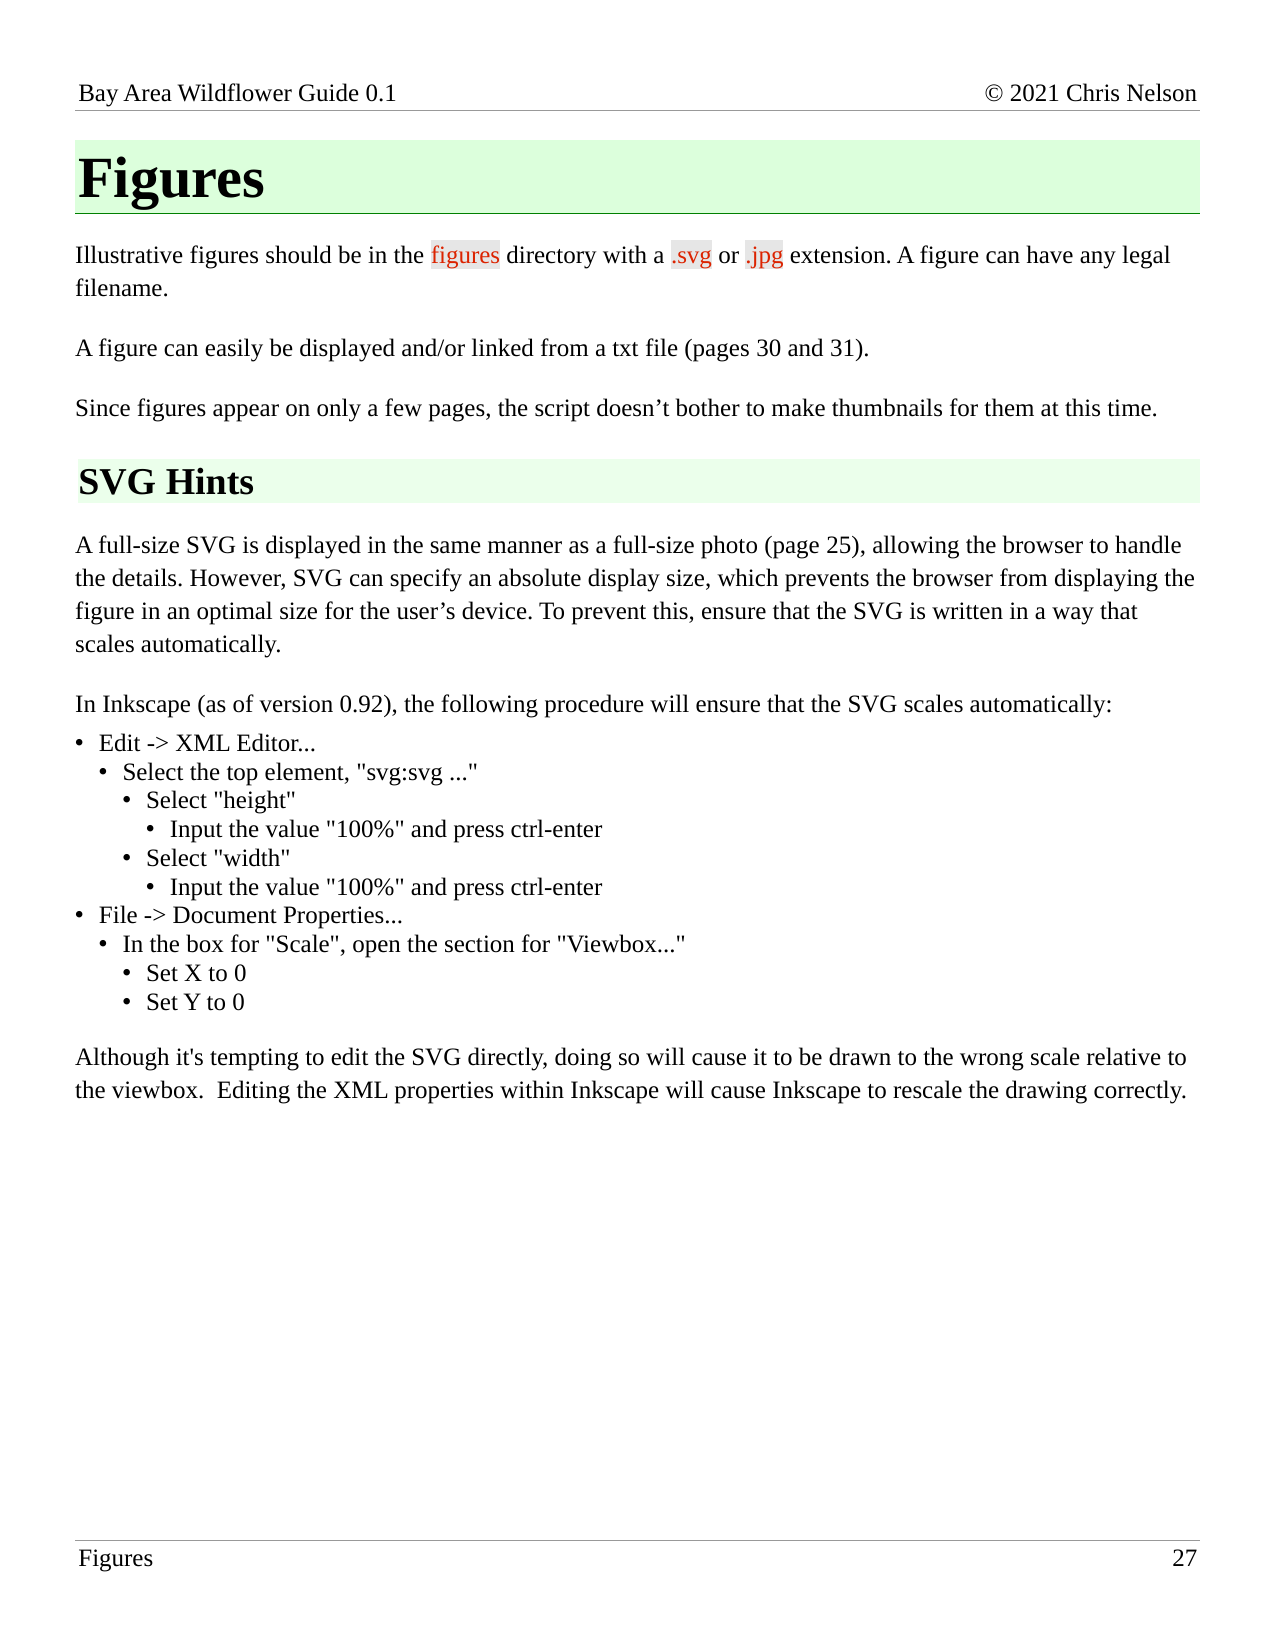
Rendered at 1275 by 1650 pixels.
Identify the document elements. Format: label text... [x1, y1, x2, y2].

list Set X to 0 [122, 958, 1200, 987]
list Edit -> XML Editor... [75, 728, 1200, 757]
subtitle In Inkscape (as of version 0.92), the following procedure will ensure that the SVG scales automatically: [75, 689, 1200, 718]
text Since figures appear on only a few pages, the script doesn’t bother to make thumbnails for them at this time. [75, 393, 1200, 422]
subtitle Figures [75, 140, 1200, 213]
text Although it's tempting to edit the SVG directly, doing so will cause it to be drawn to the wrong scale relative to the viewbox. Editing the XML properties within Inkscape will cause Inkscape to rescale the drawing correctly. [75, 1042, 1200, 1104]
list In the box for "Scale", open the section for "Viewbox..." [99, 929, 1200, 958]
subtitle SVG Hints [78, 459, 1200, 503]
list Select "width" [122, 843, 1200, 872]
list Select the top element, "svg:svg ..." [99, 757, 1200, 785]
list Set Y to 0 [122, 987, 1200, 1015]
list Input the value "100%" and press ctrl-enter [146, 872, 1200, 900]
text A figure can easily be displayed and/or linked from a txt file (pages 30 and 31). [75, 333, 1200, 362]
list File -> Document Properties... [75, 900, 1200, 929]
text A full-size SVG is displayed in the same manner as a full-size photo (page 25), allowing the browser to handle the details. However, SVG can specify an absolute display size, which prevents the browser from displaying the figure in an optimal size for the user’s device. To prevent this, ensure that the SVG is written in a way that scales automatically. [75, 530, 1200, 658]
list Input the value "100%" and press ctrl-enter [146, 814, 1200, 843]
list Select "height" [122, 785, 1200, 814]
text Illustrative figures should be in the figures directory with a .svg or .jpg extension. A figure can have any legal filename. [75, 240, 1200, 302]
